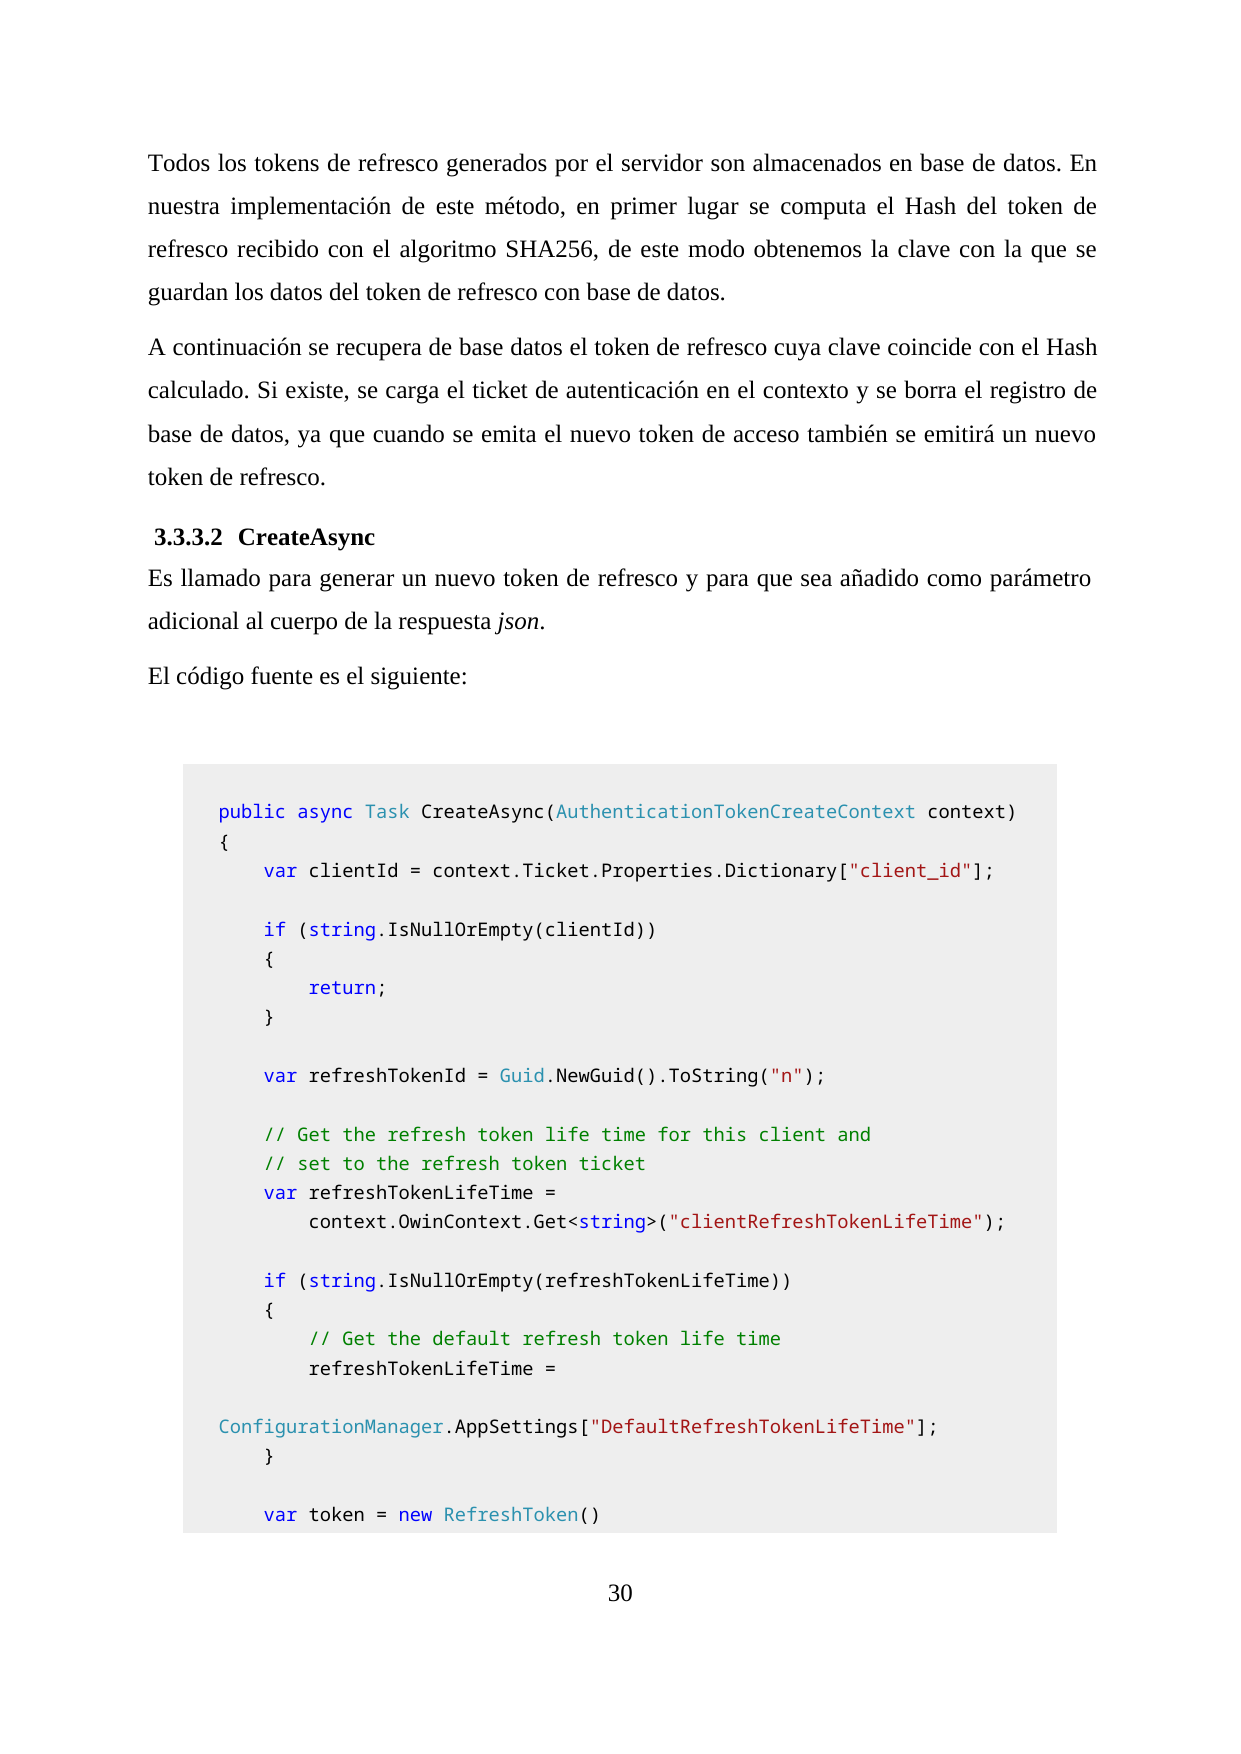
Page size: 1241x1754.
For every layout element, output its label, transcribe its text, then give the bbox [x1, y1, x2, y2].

text Todos los tokens de refresco generados por el servidor son almacenados en base de datos. En nuestra implementación de este método, en primer lugar se computa el Hash del token de refresco recibido con el algoritmo SHA256, de este modo obtenemos la clave con la que se guardan los datos del token de refresco con base de datos. [148, 148, 1098, 306]
subtitle CreateAsync [148, 522, 1093, 550]
text A continuación se recupera de base datos el token de refresco cuya clave coincide con el Hash calculado. Si existe, se carga el ticket de autenticación en el contexto y se borra el registro de base de datos, ya que cuando se emita el nuevo token de acceso también se emitirá un nuevo token de refresco. [148, 332, 1098, 491]
text Es llamado para generar un nuevo token de refresco y para que sea añadido como parámetro adicional al cuerpo de la respuesta json. [148, 563, 1093, 635]
text El código fuente es el siguiente: [148, 661, 1093, 690]
table_header public async Task CreateAsync(AuthenticationTokenCreateContext context) { var clientId = context.Ticket.Properties.Dictionary["client_id"]; if (string.IsNullOrEmpty(clientId)) { return; } var refreshTokenId = Guid.NewGuid().ToString("n"); // Get the refresh token life time for this client and // set to the refresh token ticket var refreshTokenLifeTime = context.OwinContext.Get<string>("clientRefreshTokenLifeTime"); if (string.IsNullOrEmpty(refreshTokenLifeTime)) { // Get the default refresh token life time refreshTokenLifeTime = ConfigurationManager.AppSettings["DefaultRefreshTokenLifeTime"]; } var token = new RefreshToken() [183, 764, 1057, 1533]
